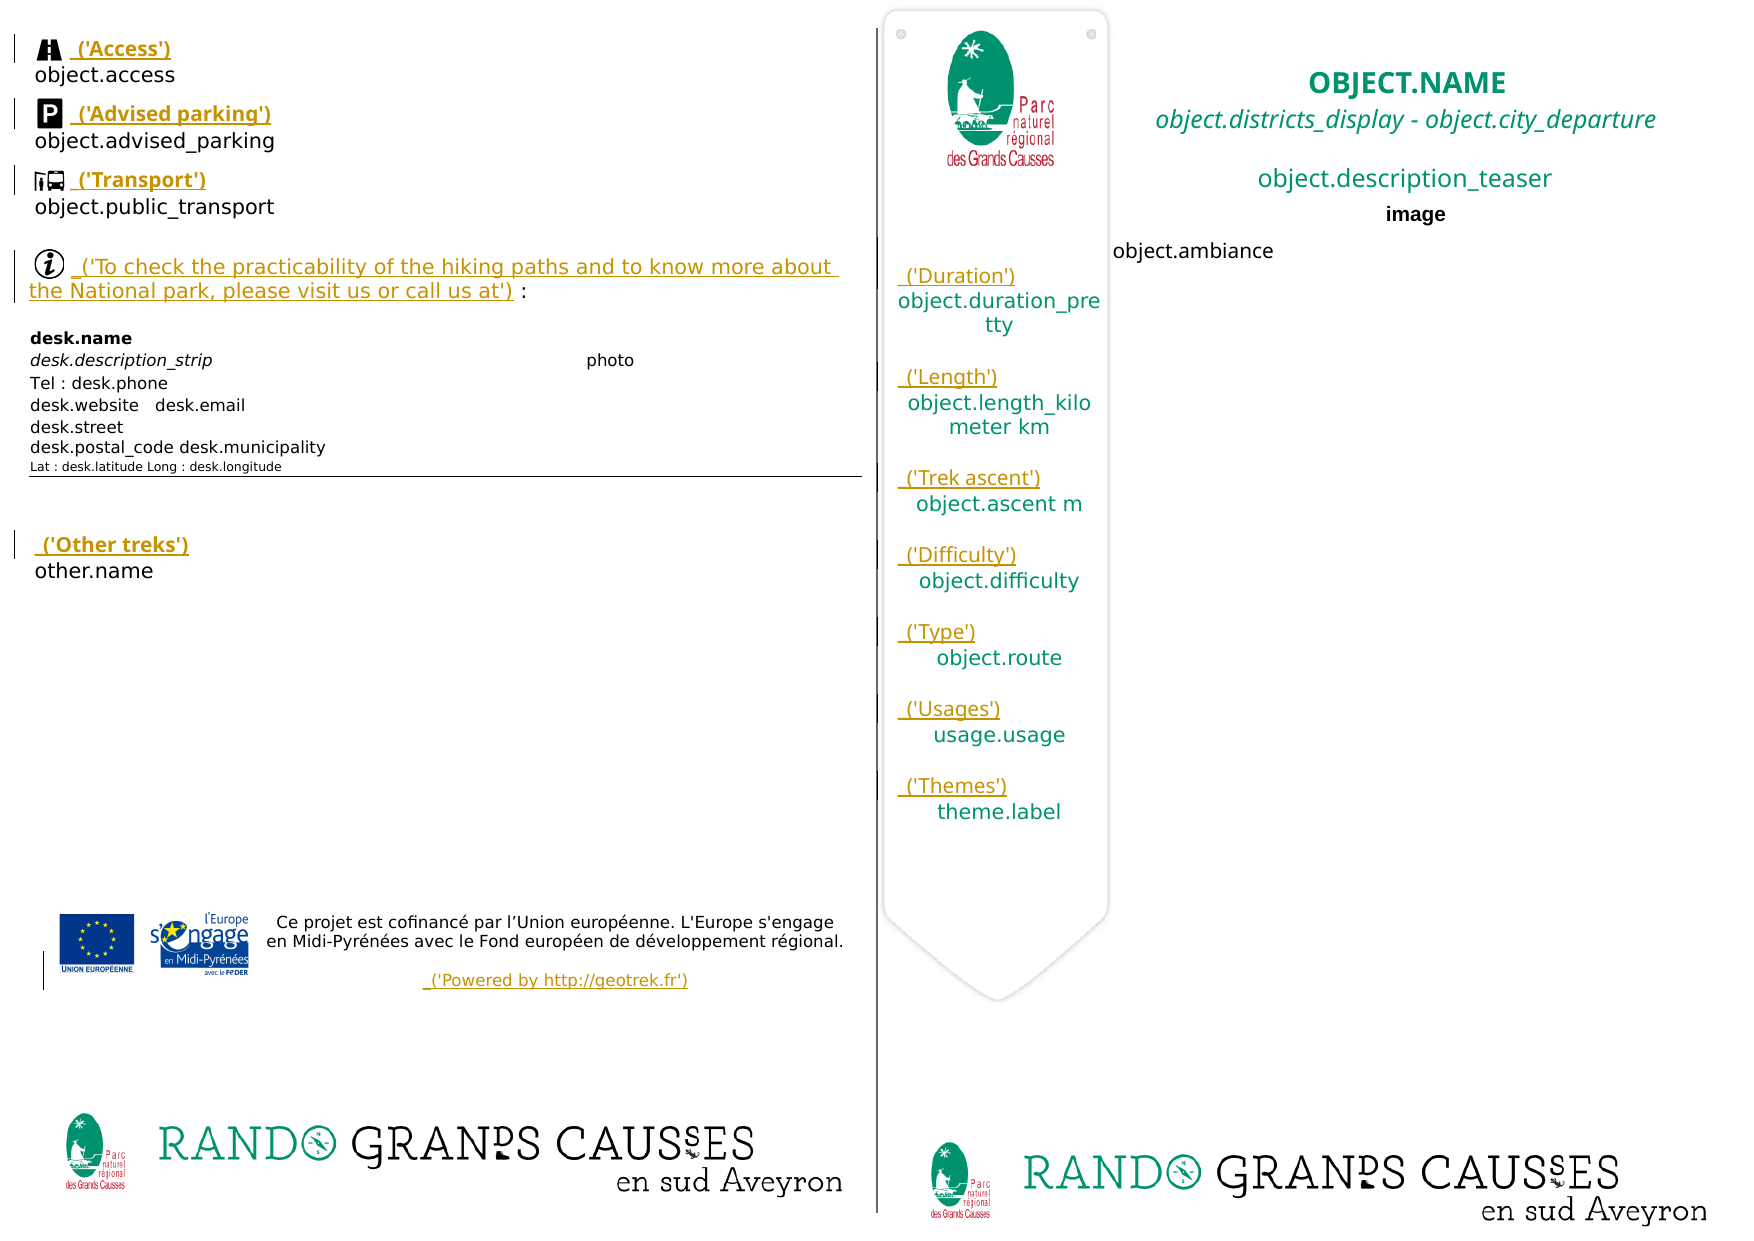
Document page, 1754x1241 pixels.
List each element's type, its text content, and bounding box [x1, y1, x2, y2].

picture [34, 165, 65, 196]
table_cell Lat : desk.latitude Long : desk.longitude [29, 459, 585, 476]
picture [876, 0, 1116, 1007]
table_header Ce projet est cofinancé par l’Union européenne. L'Europe s'engage en Midi-Pyrénées avec le Fond européen de développement régional. _('Powered by http://geotrek.fr') [265, 913, 846, 1005]
table_header [58, 913, 265, 1005]
picture [59, 914, 135, 973]
table_cell [585, 459, 862, 476]
table_cell _('Transport') object.public_transport [29, 159, 862, 225]
table_cell object.ambiance [1116, 230, 1725, 830]
picture [919, 1123, 1707, 1241]
table_cell object.description_teaser [1116, 136, 1725, 194]
table_cell [1116, 195, 1725, 207]
picture [34, 39, 64, 61]
table_cell desk.description_strip [29, 350, 585, 372]
table_header image [1116, 207, 1725, 230]
picture [34, 249, 64, 279]
table_cell desk.website desk.email [29, 395, 585, 417]
picture [34, 98, 65, 129]
table_cell desk.street desk.postal_code desk.municipality [29, 417, 585, 458]
table_header object.name object.districts_display - object.city_departure [1116, 29, 1725, 136]
picture [54, 1094, 842, 1212]
table_header _('Access') object.access [29, 29, 862, 93]
table_cell Tel : desk.phone [29, 372, 585, 394]
table_header _('Other treks') other.name [29, 525, 862, 589]
picture [150, 912, 249, 975]
table_header [585, 328, 862, 350]
table_header desk.name [29, 328, 585, 350]
text _('To check the practicability of the hiking paths and to know more about the National park, please visit us or call us at') : [28, 249, 862, 303]
table_cell photo [585, 350, 862, 458]
table_cell _('Advised parking') object.advised_parking [29, 93, 862, 159]
